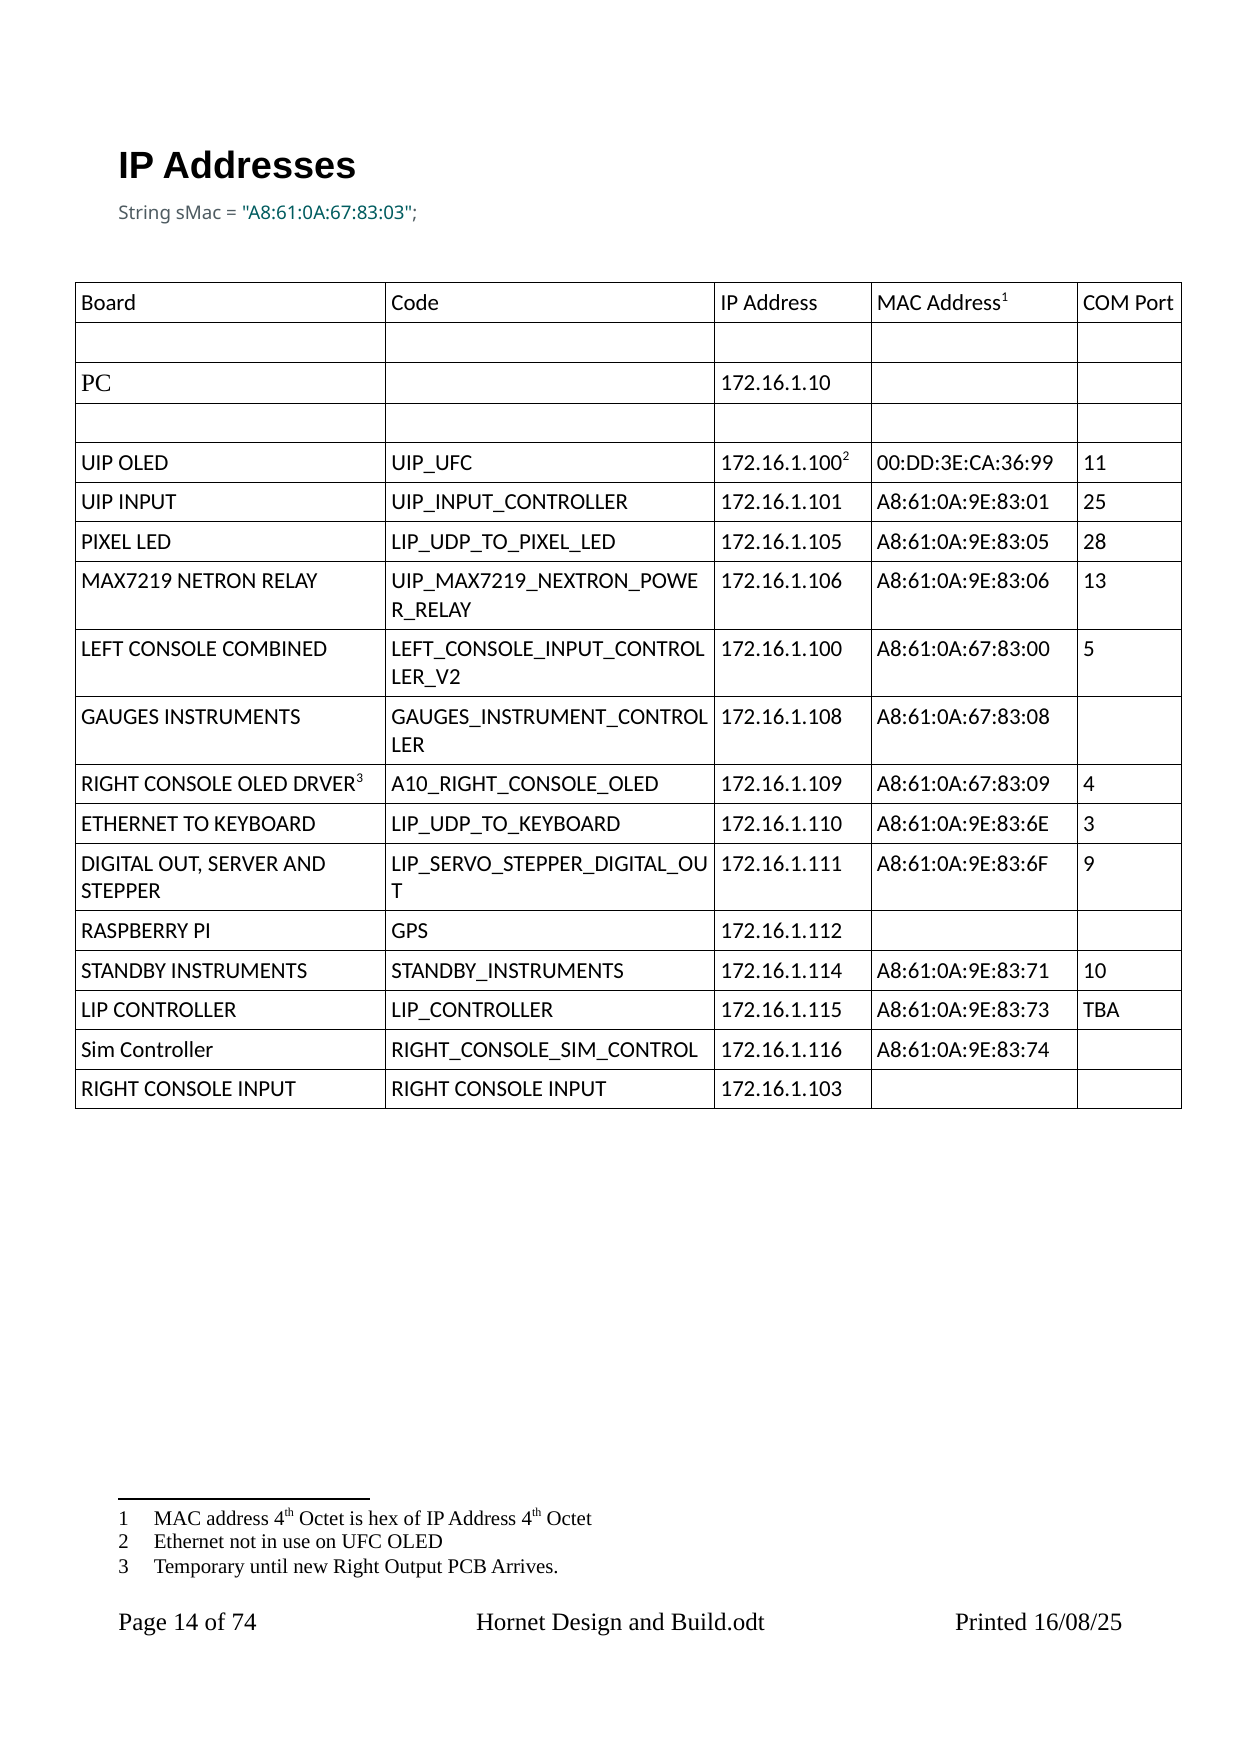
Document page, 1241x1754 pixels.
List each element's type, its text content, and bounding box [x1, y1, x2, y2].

table_cell 172.16.1.112 [715, 911, 871, 950]
table_cell PIXEL LED [76, 522, 385, 561]
table_cell UIP_UFC [386, 443, 714, 482]
table_cell RIGHT CONSOLE INPUT [76, 1070, 385, 1108]
table_cell [715, 404, 871, 442]
table_cell 9 [1078, 844, 1181, 910]
table_header COM Port [1078, 283, 1181, 322]
table_cell 00:DD:3E:CA:36:99 [872, 443, 1077, 482]
table_header MAC Address [872, 283, 1077, 322]
table_header IP Address [715, 283, 871, 322]
table_header Code [386, 283, 714, 322]
table_cell RIGHT_CONSOLE_SIM_CONTROL [386, 1030, 714, 1069]
table_cell A8:61:0A:9E:83:06 [872, 562, 1077, 628]
table_cell A8:61:0A:67:83:09 [872, 765, 1077, 803]
table_cell [76, 323, 385, 362]
table_cell A8:61:0A:9E:83:73 [872, 991, 1077, 1029]
table_cell [386, 323, 714, 362]
table_cell 172.16.1.115 [715, 991, 871, 1029]
table_cell LIP CONTROLLER [76, 991, 385, 1029]
table_cell [386, 404, 714, 442]
table_cell 172.16.1.103 [715, 1070, 871, 1108]
table_cell [715, 323, 871, 362]
table_cell TBA [1078, 991, 1181, 1029]
table_cell LIP_UDP_TO_PIXEL_LED [386, 522, 714, 561]
table_cell 172.16.1.100 [715, 443, 871, 482]
table_cell [1078, 911, 1181, 950]
table_cell A10_RIGHT_CONSOLE_OLED [386, 765, 714, 803]
table_header Board [76, 283, 385, 322]
table_cell [386, 363, 714, 402]
table_cell A8:61:0A:9E:83:01 [872, 483, 1077, 521]
table_cell [1078, 323, 1181, 362]
table_cell STANDBY_INSTRUMENTS [386, 951, 714, 989]
table_cell 4 [1078, 765, 1181, 803]
table_cell [872, 404, 1077, 442]
table_cell GPS [386, 911, 714, 950]
table_cell DIGITAL OUT, SERVER AND STEPPER [76, 844, 385, 910]
table_cell UIP_MAX7219_NEXTRON_POWER_RELAY [386, 562, 714, 628]
table_cell RASPBERRY PI [76, 911, 385, 950]
table_cell [1078, 697, 1181, 764]
table_cell LIP_SERVO_STEPPER_DIGITAL_OUT [386, 844, 714, 910]
table_cell STANDBY INSTRUMENTS [76, 951, 385, 989]
table_cell 28 [1078, 522, 1181, 561]
table_cell [872, 1070, 1077, 1108]
table_cell 172.16.1.116 [715, 1030, 871, 1069]
table_cell PC [76, 363, 385, 402]
table_cell GAUGES INSTRUMENTS [76, 697, 385, 764]
table_cell 172.16.1.101 [715, 483, 871, 521]
table_cell UIP INPUT [76, 483, 385, 521]
table_cell 172.16.1.110 [715, 804, 871, 843]
table_cell [1078, 1070, 1181, 1108]
table_cell [872, 911, 1077, 950]
table_cell A8:61:0A:9E:83:74 [872, 1030, 1077, 1069]
table_cell UIP OLED [76, 443, 385, 482]
table_cell ETHERNET TO KEYBOARD [76, 804, 385, 843]
table_cell 5 [1078, 630, 1181, 696]
table_cell LIP_CONTROLLER [386, 991, 714, 1029]
table_cell GAUGES_INSTRUMENT_CONTROLLER [386, 697, 714, 764]
table_cell 3 [1078, 804, 1181, 843]
table_cell [872, 363, 1077, 402]
table_cell [76, 404, 385, 442]
table_cell 172.16.1.114 [715, 951, 871, 989]
table_cell A8:61:0A:9E:83:6F [872, 844, 1077, 910]
table_cell 172.16.1.106 [715, 562, 871, 628]
table_cell [872, 323, 1077, 362]
table_cell [1078, 1030, 1181, 1069]
table_cell 172.16.1.109 [715, 765, 871, 803]
table_cell LIP_UDP_TO_KEYBOARD [386, 804, 714, 843]
table_cell UIP_INPUT_CONTROLLER [386, 483, 714, 521]
text String sMac = "A8:61:0A:67:83:03"; [118, 199, 1122, 225]
table_cell 13 [1078, 562, 1181, 628]
table_cell A8:61:0A:9E:83:71 [872, 951, 1077, 989]
table_cell A8:61:0A:67:83:00 [872, 630, 1077, 696]
table_cell A8:61:0A:67:83:08 [872, 697, 1077, 764]
table_cell 172.16.1.111 [715, 844, 871, 910]
table_cell 10 [1078, 951, 1181, 989]
subtitle IP Addresses [118, 143, 1122, 187]
table_cell 172.16.1.10 [715, 363, 871, 402]
table_cell 172.16.1.100 [715, 630, 871, 696]
table_cell [1078, 363, 1181, 402]
table_cell RIGHT CONSOLE INPUT [386, 1070, 714, 1108]
table_cell 25 [1078, 483, 1181, 521]
table_cell LEFT CONSOLE COMBINED [76, 630, 385, 696]
table_cell 172.16.1.105 [715, 522, 871, 561]
table_cell A8:61:0A:9E:83:6E [872, 804, 1077, 843]
table_cell A8:61:0A:9E:83:05 [872, 522, 1077, 561]
table_cell RIGHT CONSOLE OLED DRVER [76, 765, 385, 803]
table_cell MAX7219 NETRON RELAY [76, 562, 385, 628]
table_cell 172.16.1.108 [715, 697, 871, 764]
table_cell LEFT_CONSOLE_INPUT_CONTROLLER_V2 [386, 630, 714, 696]
table_cell [1078, 404, 1181, 442]
table_cell 11 [1078, 443, 1181, 482]
table_cell Sim Controller [76, 1030, 385, 1069]
